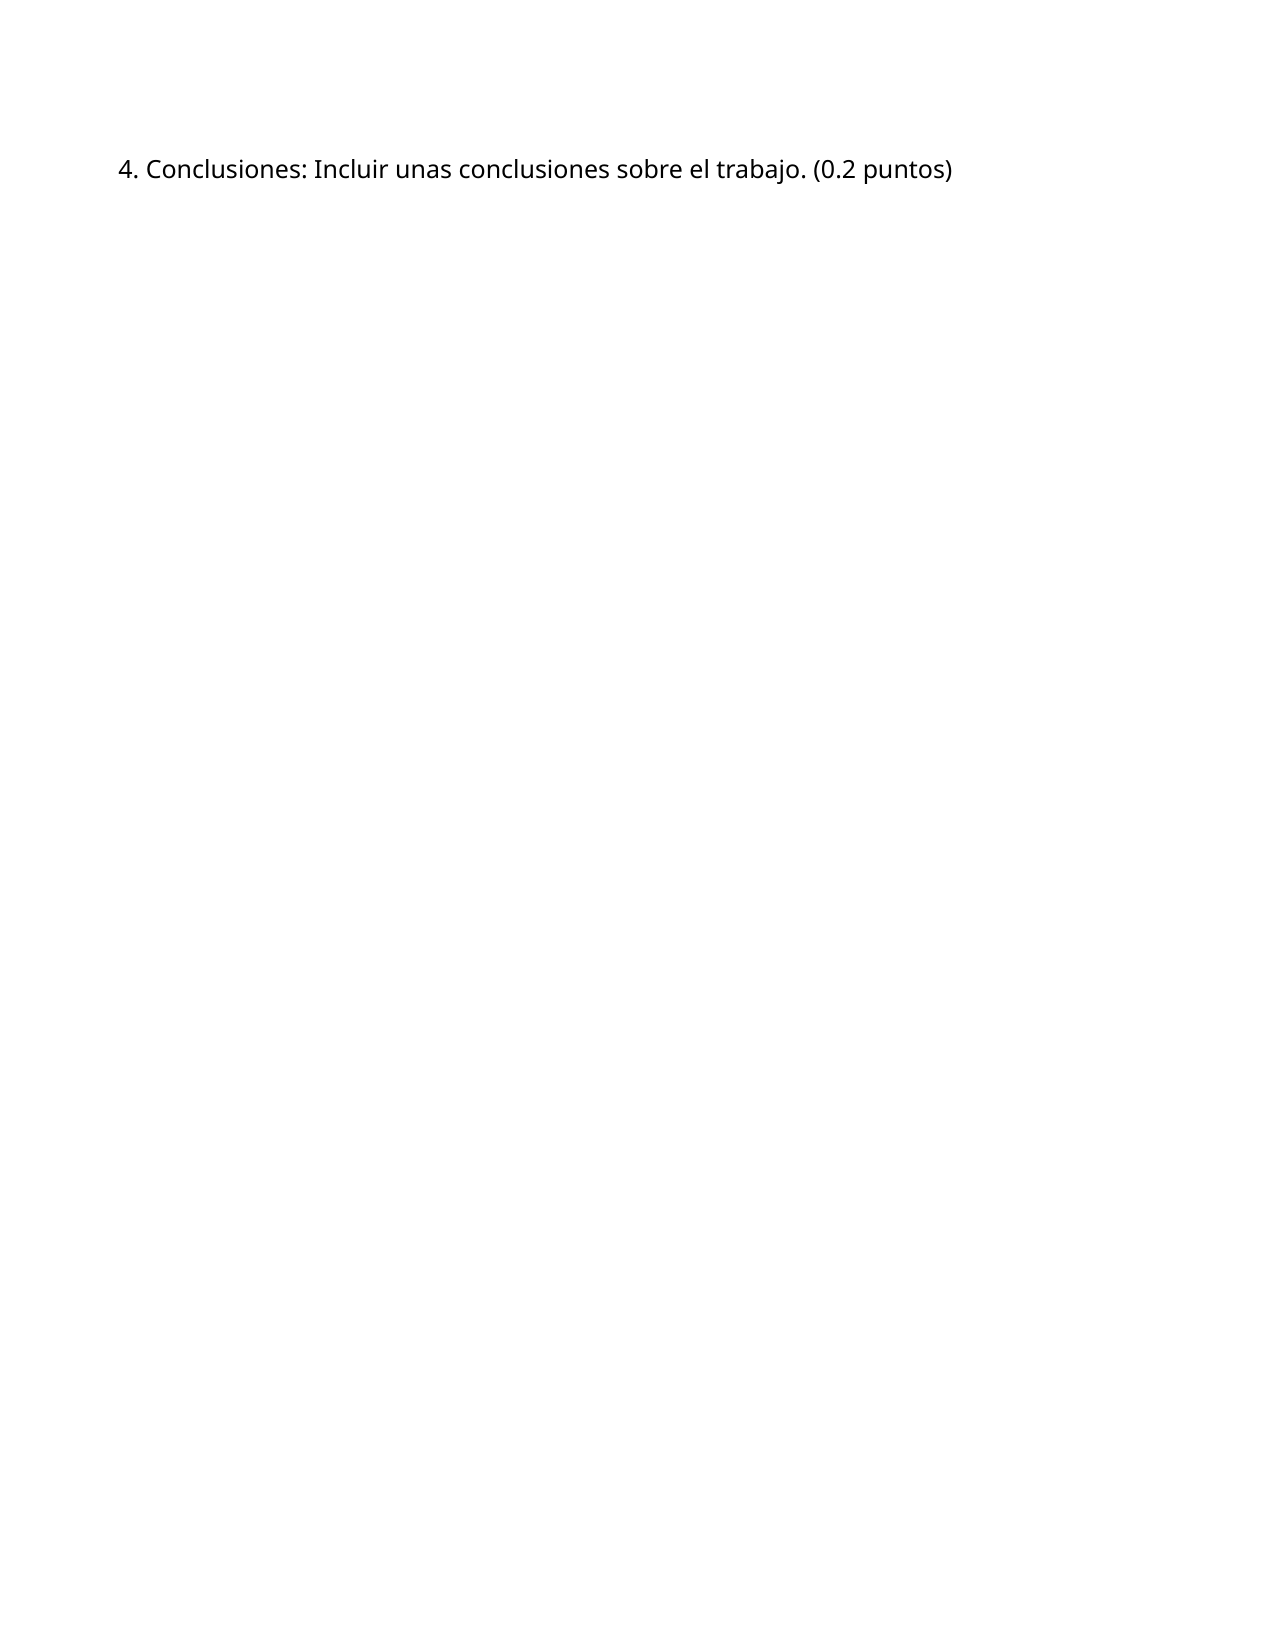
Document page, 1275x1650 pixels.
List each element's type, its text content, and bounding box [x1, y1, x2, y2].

text 4. Conclusiones: Incluir unas conclusiones sobre el trabajo. (0.2 puntos) [118, 152, 1157, 186]
